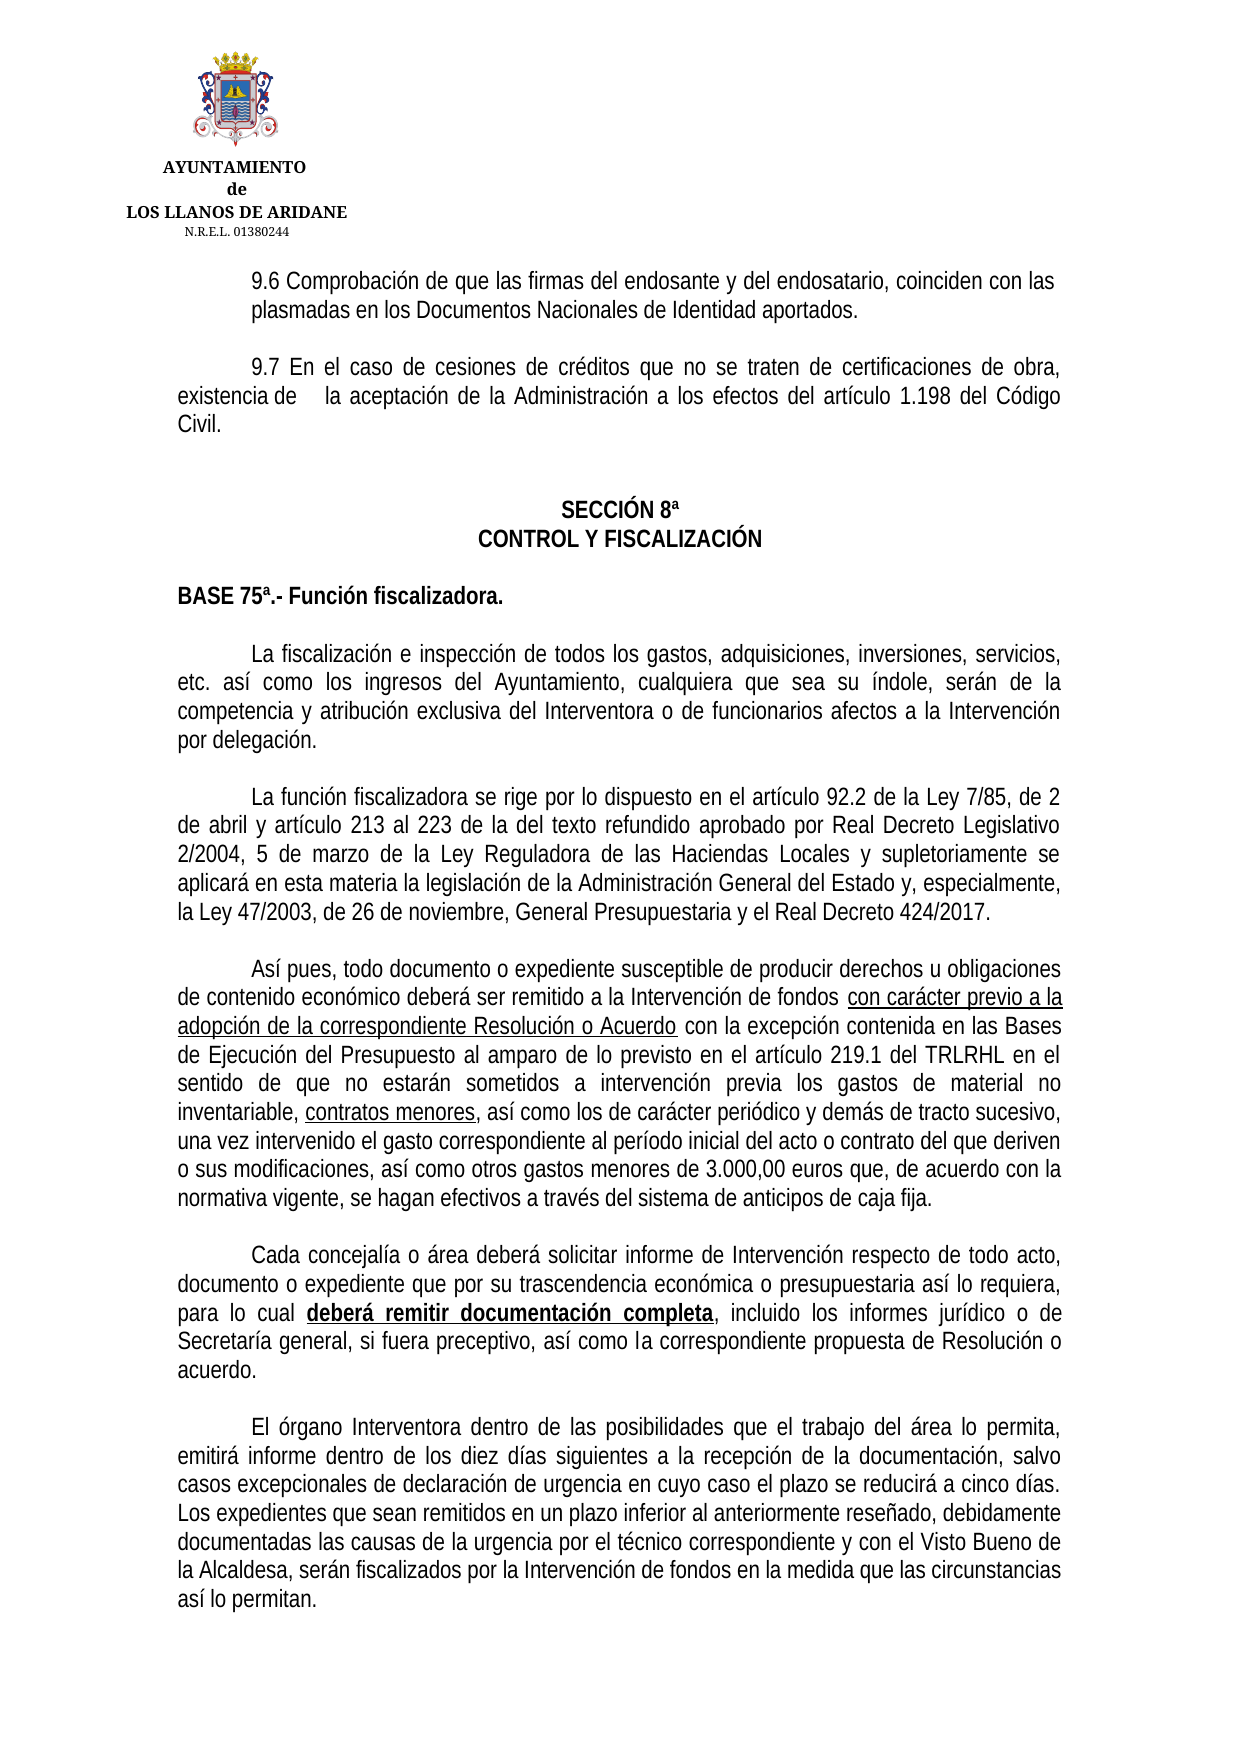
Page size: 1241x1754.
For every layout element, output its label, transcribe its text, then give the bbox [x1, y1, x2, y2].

text Cada concejalía o área deberá solicitar informe de Intervención respecto de todo acto, documento o expediente que por su trascendencia económica o presupuestaria así lo requiera, para lo cual deberá remitir documentación completa, incluido los informes jurídico o de Secretaría general, si fuera preceptivo, así como la correspondiente propuesta de Resolución o acuerdo. [177, 1240, 1063, 1383]
text La función fiscalizadora se rige por lo dispuesto en el artículo 92.2 de la Ley 7/85, de 2 de abril y artículo 213 al 223 de la del texto refundido aprobado por Real Decreto Legislativo 2/2004, 5 de marzo de la Ley Reguladora de las Haciendas Locales y supletoriamente se aplicará en esta materia la legislación de la Administración General del Estado y, especialmente, la Ley 47/2003, de 26 de noviembre, General Presupuestaria y el Real Decreto 424/2017. [177, 782, 1063, 925]
subtitle SECCIÓN 8ª [177, 495, 1063, 524]
picture [192, 51, 279, 147]
text El órgano Interventora dentro de las posibilidades que el trabajo del área lo permita, emitirá informe dentro de los diez días siguientes a la recepción de la documentación, salvo casos excepcionales de declaración de urgencia en cuyo caso el plazo se reducirá a cinco días. Los expedientes que sean remitidos en un plazo inferior al anteriormente reseñado, debidamente documentadas las causas de la urgencia por el técnico correspondiente y con el Visto Bueno de la Alcaldesa, serán fiscalizados por la Intervención de fondos en la medida que las circunstancias así lo permitan. [177, 1412, 1063, 1613]
text La fiscalización e inspección de todos los gastos, adquisiciones, inversiones, servicios, etc. así como los ingresos del Ayuntamiento, cualquiera que sea su índole, serán de la competencia y atribución exclusiva del Interventora o de funcionarios afectos a la Intervención por delegación. [177, 639, 1063, 753]
text BASE 75ª.- Función fiscalizadora. [177, 581, 1063, 610]
text 9.7 En el caso de cesiones de créditos que no se traten de certificaciones de obra, existencia de la aceptación de la Administración a los efectos del artículo 1.198 del Código Civil. [177, 352, 1063, 438]
text 9.6 Comprobación de que las firmas del endosante y del endosatario, coinciden con las plasmadas en los Documentos Nacionales de Identidad aportados. [177, 266, 1063, 323]
subtitle CONTROL Y FISCALIZACIÓN [177, 524, 1063, 553]
text Así pues, todo documento o expediente susceptible de producir derechos u obligaciones de contenido económico deberá ser remitido a la Intervención de fondos con carácter previo a la adopción de la correspondiente Resolución o Acuerdo con la excepción contenida en las Bases de Ejecución del Presupuesto al amparo de lo previsto en el artículo 219.1 del TRLRHL en el sentido de que no estarán sometidos a intervención previa los gastos de material no inventariable, contratos menores, así como los de carácter periódico y demás de tracto sucesivo, una vez intervenido el gasto correspondiente al período inicial del acto o contrato del que deriven o sus modificaciones, así como otros gastos menores de 3.000,00 euros que, de acuerdo con la normativa vigente, se hagan efectivos a través del sistema de anticipos de caja fija. [177, 954, 1063, 1212]
